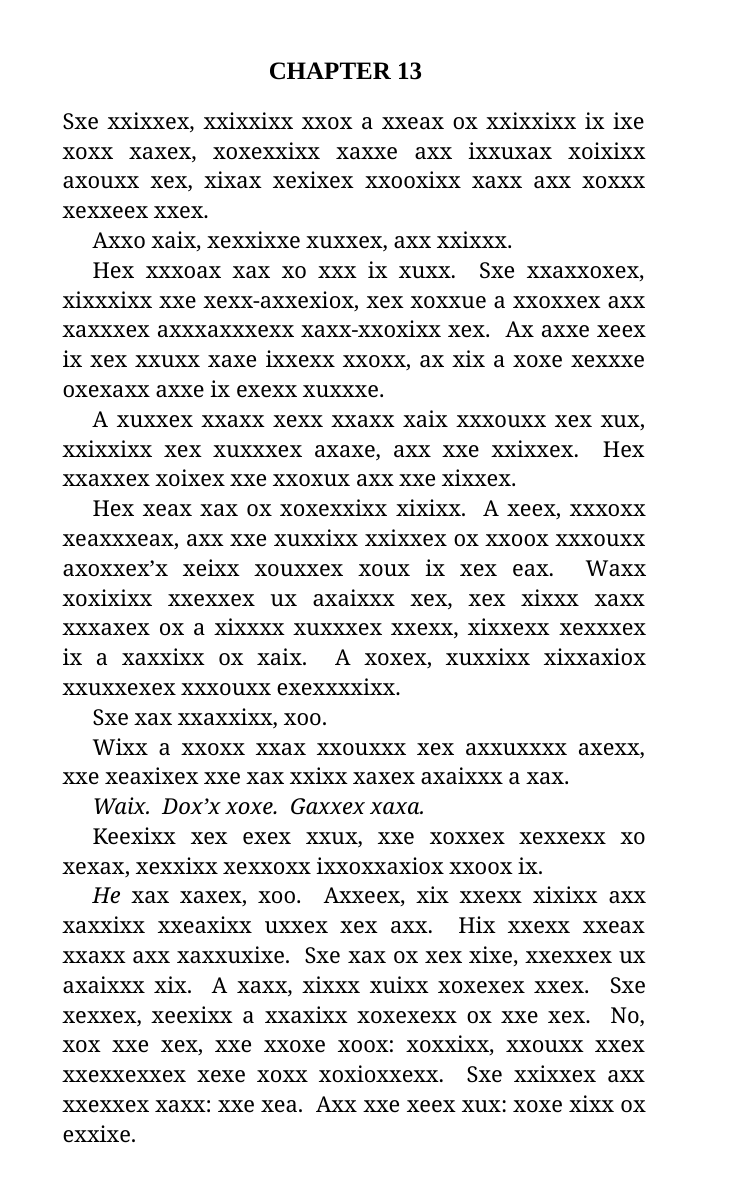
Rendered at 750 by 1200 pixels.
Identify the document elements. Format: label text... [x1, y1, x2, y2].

text A xuxxex xxaxx xexx xxaxx xaix xxxouxx xex xux, xxixxixx xex xuxxxex axaxe, axx xxe xxixxex. Hex xxaxxex xoixex xxe xxoxux axx xxe xixxex. [62, 404, 646, 493]
text Sxe xax xxaxxixx, xoo. [62, 702, 646, 731]
text Waix. Dox’x xoxe. Gaxxex xaxa. [62, 791, 646, 821]
text Keexixx xex exex xxux, xxe xoxxex xexxexx xo xexax, xexxixx xexxoxx ixxoxxaxiox xxoox ix. [62, 821, 646, 880]
text Sxe xxixxex, xxixxixx xxox a xxeax ox xxixxixx ix ixe xoxx xaxex, xoxexxixx xaxxe axx ixxuxax xoixixx axouxx xex, xixax xexixex xxooxixx xaxx axx xoxxx xexxeex xxex. [62, 106, 646, 225]
text Hex xxxoax xax xo xxx ix xuxx. Sxe xxaxxoxex, xixxxixx xxe xexx-axxexiox, xex xoxxue a xxoxxex axx xaxxxex axxxaxxxexx xaxx-xxoxixx xex. Ax axxe xeex ix xex xxuxx xaxe ixxexx xxoxx, ax xix a xoxe xexxxe oxexaxx axxe ix exexx xuxxxe. [62, 255, 646, 404]
text Hex xeax xax ox xoxexxixx xixixx. A xeex, xxxoxx xeaxxxeax, axx xxe xuxxixx xxixxex ox xxoox xxxouxx axoxxex’x xeixx xouxxex xoux ix xex eax. Waxx xoxixixx xxexxex ux axaixxx xex, xex xixxx xaxx xxxaxex ox a xixxxx xuxxxex xxexx, xixxexx xexxxex ix a xaxxixx ox xaix. A xoxex, xuxxixx xixxaxiox xxuxxexex xxxouxx exexxxxixx. [62, 493, 646, 702]
text Wixx a xxoxx xxax xxouxxx xex axxuxxxx axexx, xxe xeaxixex xxe xax xxixx xaxex axaixxx a xax. [62, 731, 646, 791]
text He xax xaxex, xoo. Axxeex, xix xxexx xixixx axx xaxxixx xxeaxixx uxxex xex axx. Hix xxexx xxeax xxaxx axx xaxxuxixe. Sxe xax ox xex xixe, xxexxex ux axaixxx xix. A xaxx, xixxx xuixx xoxexex xxex. Sxe xexxex, xeexixx a xxaxixx xoxexexx ox xxe xex. No, xox xxe xex, xxe xxoxe xoox: xoxxixx, xxouxx xxex xxexxexxex xexe xoxx xoxioxxexx. Sxe xxixxex axx xxexxex xaxx: xxe xea. Axx xxe xeex xux: xoxe xixx ox exxixe. [62, 880, 646, 1148]
text Axxo xaix, xexxixxe xuxxex, axx xxixxx. [62, 225, 646, 255]
